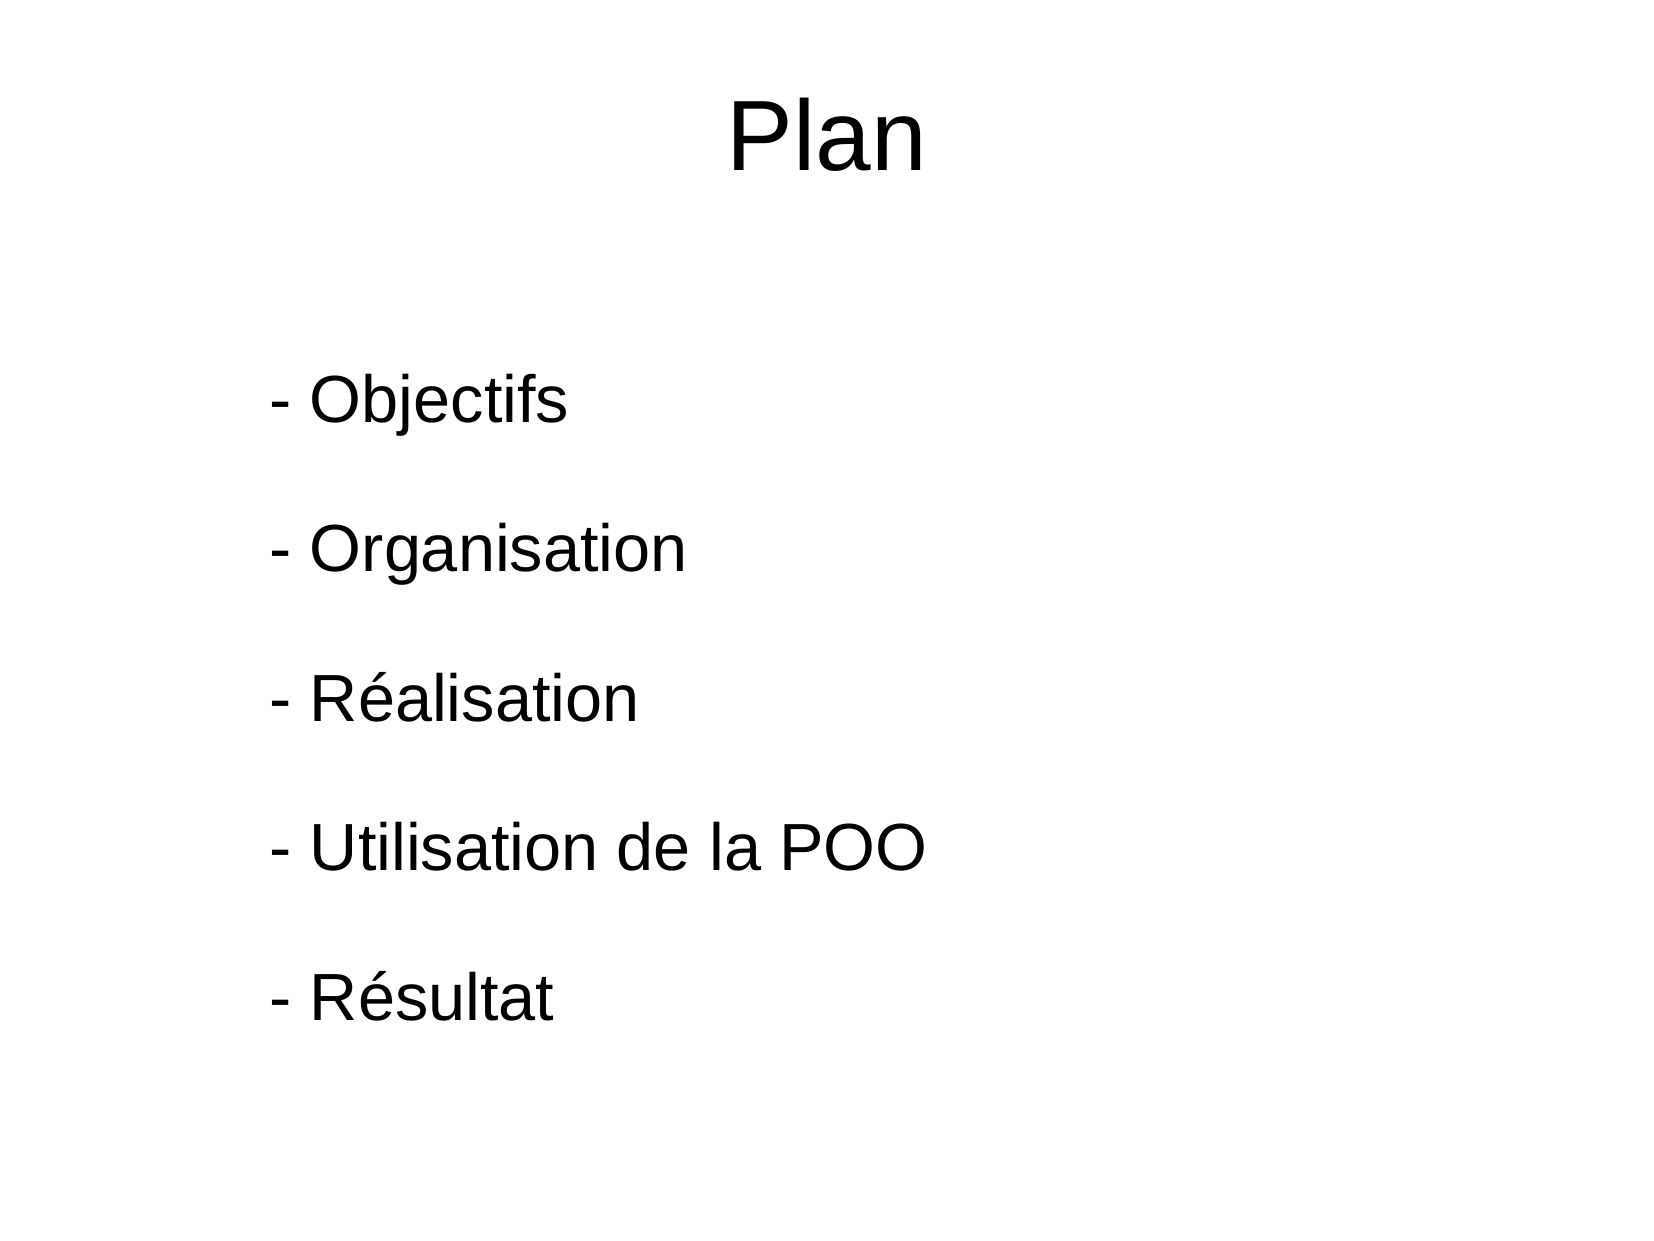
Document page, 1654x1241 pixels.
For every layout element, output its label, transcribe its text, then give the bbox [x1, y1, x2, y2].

text_box - Objectifs - Organisation - Réalisation - Utilisation de la POO - Résultat [236, 354, 1536, 1043]
text_box Plan [82, 58, 1571, 213]
